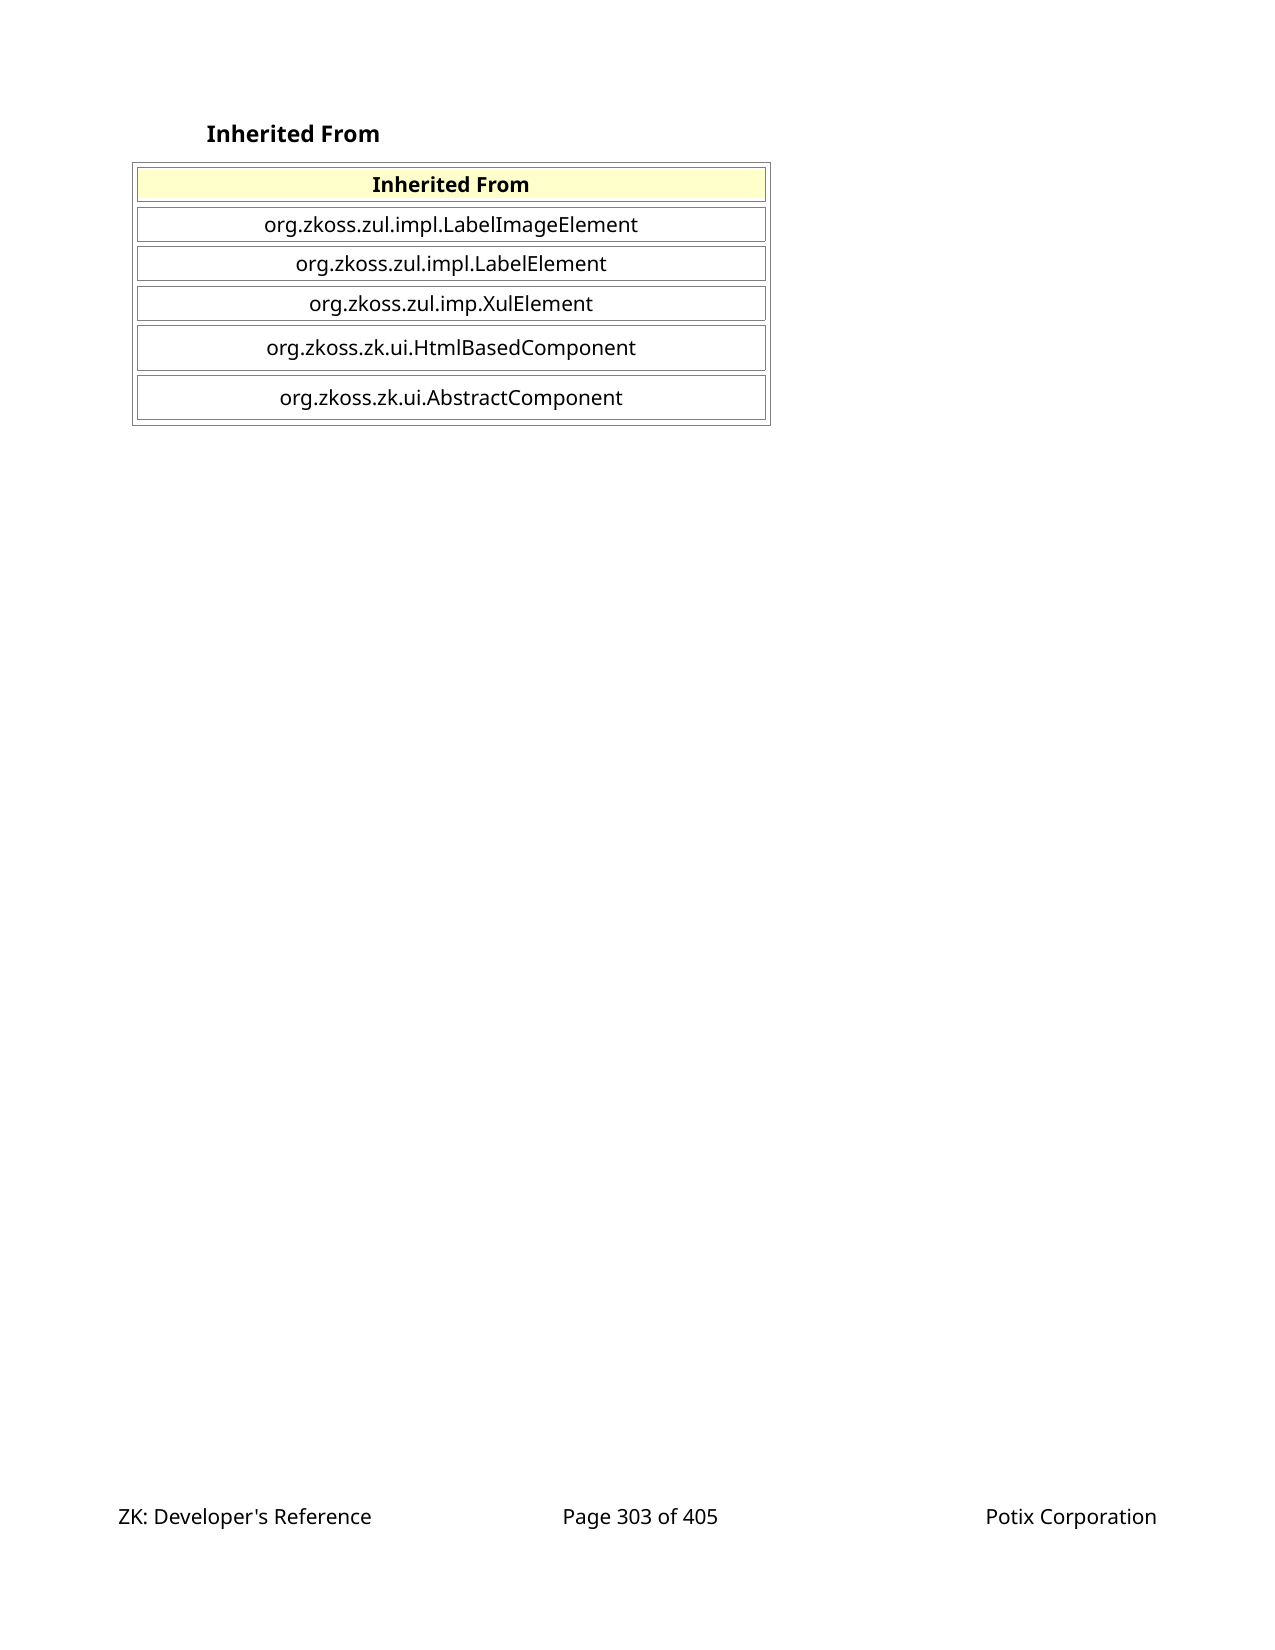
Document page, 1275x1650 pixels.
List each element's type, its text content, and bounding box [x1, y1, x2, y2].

table_cell org.zkoss.zul.imp.XulElement [134, 280, 768, 320]
table_cell org.zkoss.zul.impl.LabelElement [134, 241, 768, 280]
subtitle Inherited From [207, 118, 1157, 149]
table_cell org.zkoss.zk.ui.HtmlBasedComponent [134, 320, 768, 369]
table_header Inherited From [134, 163, 768, 201]
table_cell org.zkoss.zul.impl.LabelImageElement [134, 201, 768, 241]
table_cell org.zkoss.zk.ui.AbstractComponent [134, 370, 768, 419]
